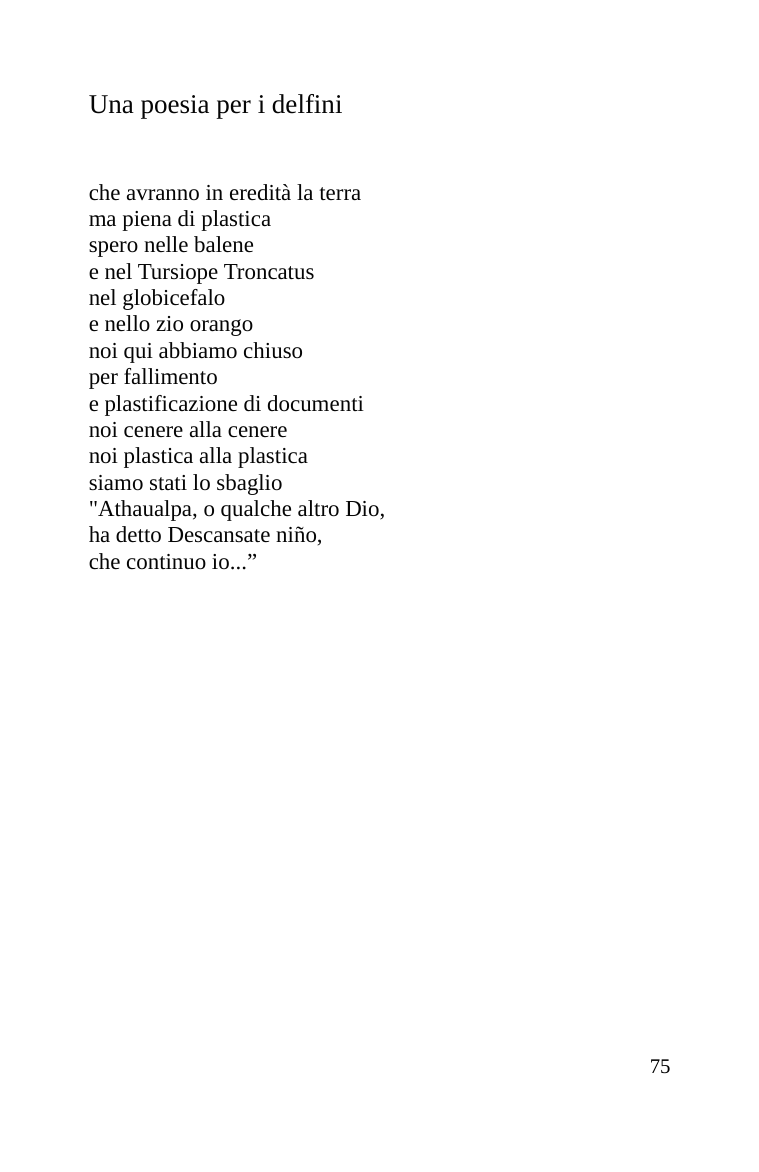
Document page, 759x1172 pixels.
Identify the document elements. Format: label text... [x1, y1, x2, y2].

text ma piena di plastica [88, 205, 670, 231]
text siamo stati lo sbaglio [88, 469, 670, 495]
text noi plastica alla plastica [88, 442, 670, 469]
text nel globicefalo [88, 284, 670, 311]
text che continuo io...” [88, 548, 670, 574]
text che avranno in eredità la terra [88, 179, 670, 205]
text noi qui abbiamo chiuso [88, 337, 670, 363]
text "Athaualpa, o qualche altro Dio, [88, 495, 670, 521]
text e nel Tursiope Troncatus [88, 258, 670, 284]
text e plastificazione di documenti [88, 389, 670, 416]
text per fallimento [88, 363, 670, 389]
text noi cenere alla cenere [88, 416, 670, 442]
text ha detto Descansate niño, [88, 521, 670, 548]
text spero nelle balene [88, 231, 670, 258]
text e nello zio orango [88, 311, 670, 337]
text Una poesia per i delfini [88, 88, 670, 120]
